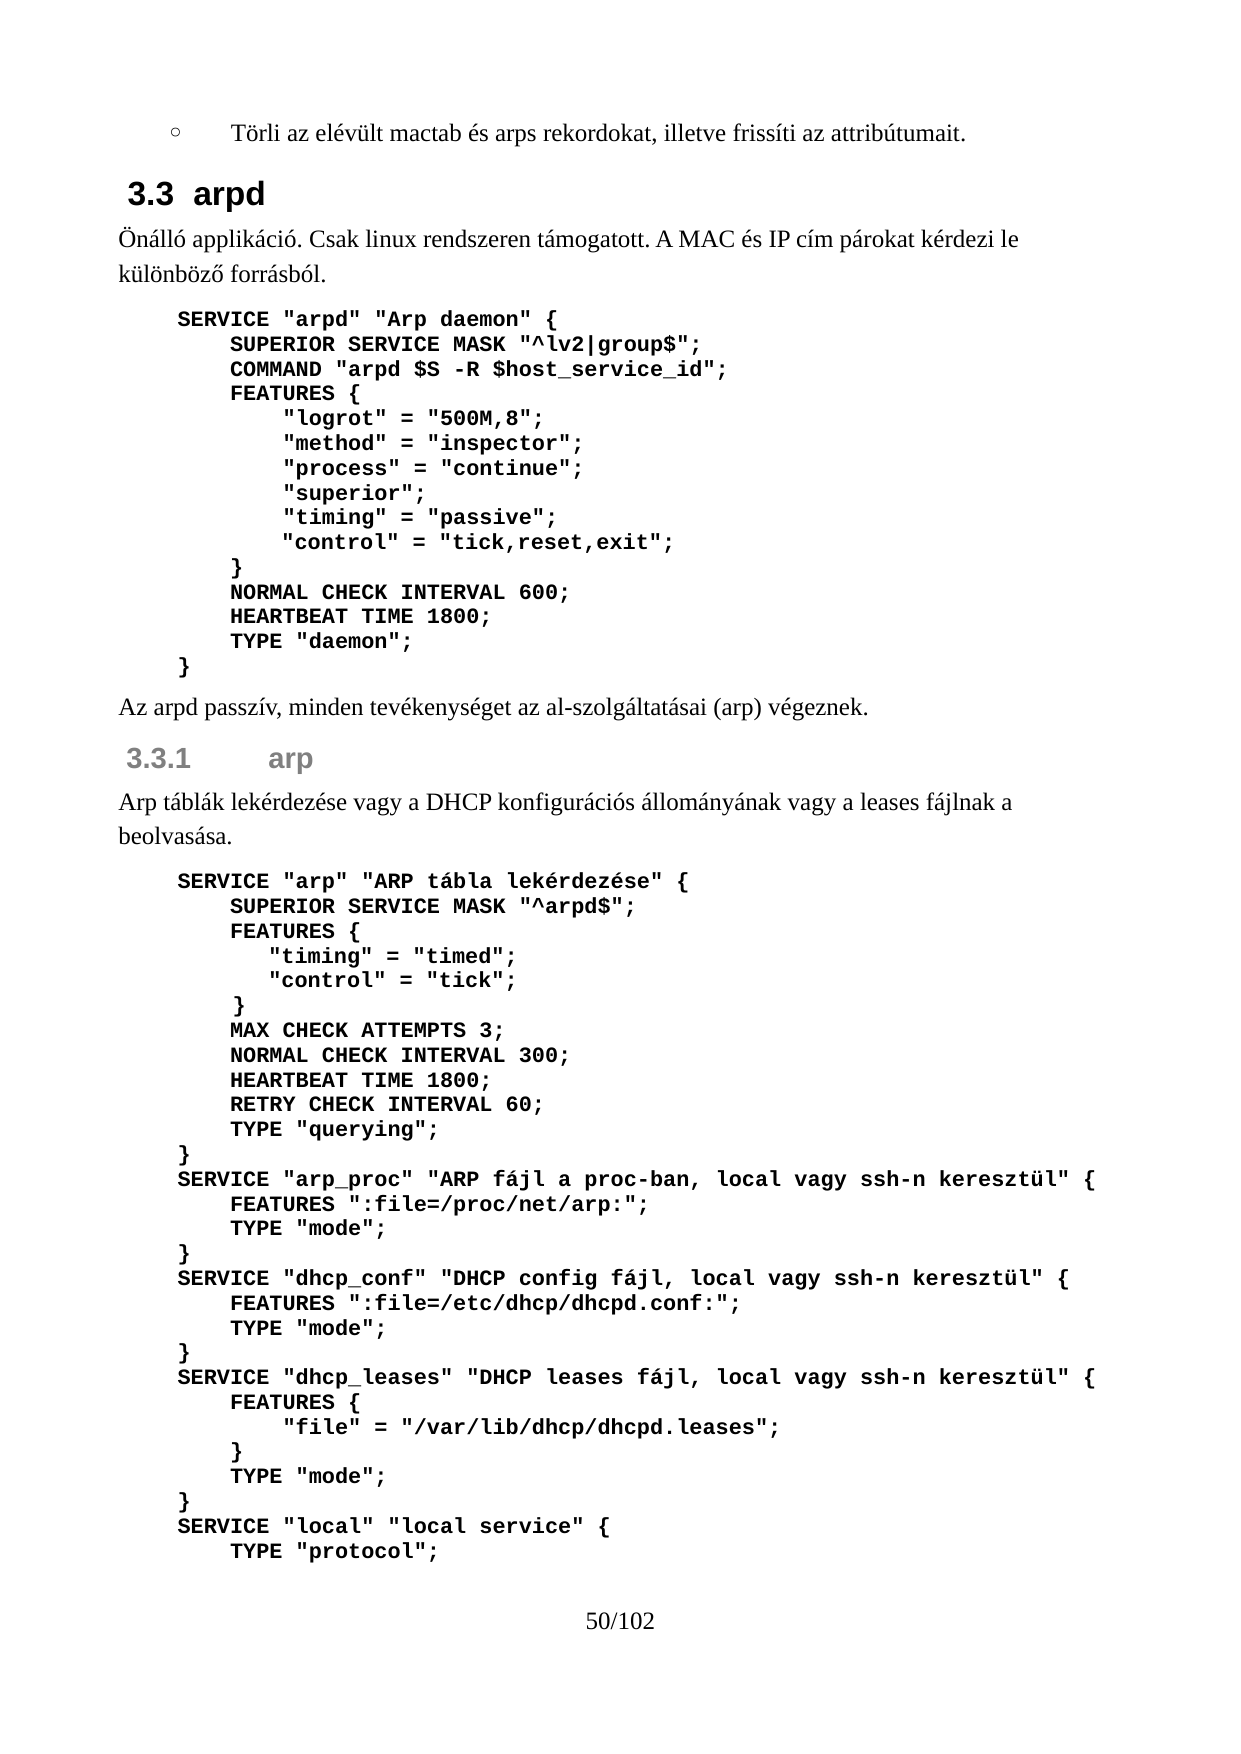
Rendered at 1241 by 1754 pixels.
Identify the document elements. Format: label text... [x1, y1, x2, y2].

text SERVICE "arpd" "Arp daemon" { SUPERIOR SERVICE MASK "^lv2|group$"; COMMAND "arpd $S -R $host_service_id"; FEATURES { "logrot" = "500M,8"; "method" = "inspector"; "process" = "continue"; "superior"; "timing" = "passive"; [177, 308, 1122, 531]
text Önálló applikáció. Csak linux rendszeren támogatott. A MAC és IP cím párokat kérdezi le különböző forrásból. [118, 224, 1122, 288]
list Törli az elévült mactab és arps rekordokat, illetve frissíti az attribútumait. [165, 118, 1122, 147]
text "timing" = "timed"; [177, 945, 1122, 969]
text SERVICE "arp_proc" "ARP fájl a proc-ban, local vagy ssh-n keresztül" { FEATURES ":file=/proc/net/arp:"; TYPE "mode"; } SERVICE "dhcp_conf" "DHCP config fájl, local vagy ssh-n keresztül" { FEATURES ":file=/etc/dhcp/dhcpd.conf:"; TYPE "mode"; } SERVICE "dhcp_leases" "DHCP leases fájl, local vagy ssh-n keresztül" { FEATURES { "file" = "/var/lib/dhcp/dhcpd.leases"; } TYPE "mode"; } SERVICE "local" "local service" { TYPE "protocol"; [177, 1168, 1122, 1564]
subtitle arp [118, 741, 1122, 774]
text "control" = "tick,reset,exit"; } NORMAL CHECK INTERVAL 600; HEARTBEAT TIME 1800; TYPE "daemon"; } [177, 531, 1122, 680]
text "control" = "tick"; [177, 969, 1122, 994]
text SERVICE "arp" "ARP tábla lekérdezése" { SUPERIOR SERVICE MASK "^arpd$"; FEATURES { [177, 870, 1122, 945]
text } MAX CHECK ATTEMPTS 3; NORMAL CHECK INTERVAL 300; HEARTBEAT TIME 1800; RETRY CHECK INTERVAL 60; TYPE "querying"; } [177, 994, 1122, 1168]
subtitle arpd [118, 173, 1122, 212]
text Arp táblák lekérdezése vagy a DHCP konfigurációs állományának vagy a leases fájlnak a beolvasása. [118, 787, 1122, 850]
text Az arpd passzív, minden tevékenységet az al-szolgáltatásai (arp) végeznek. [118, 692, 1122, 721]
